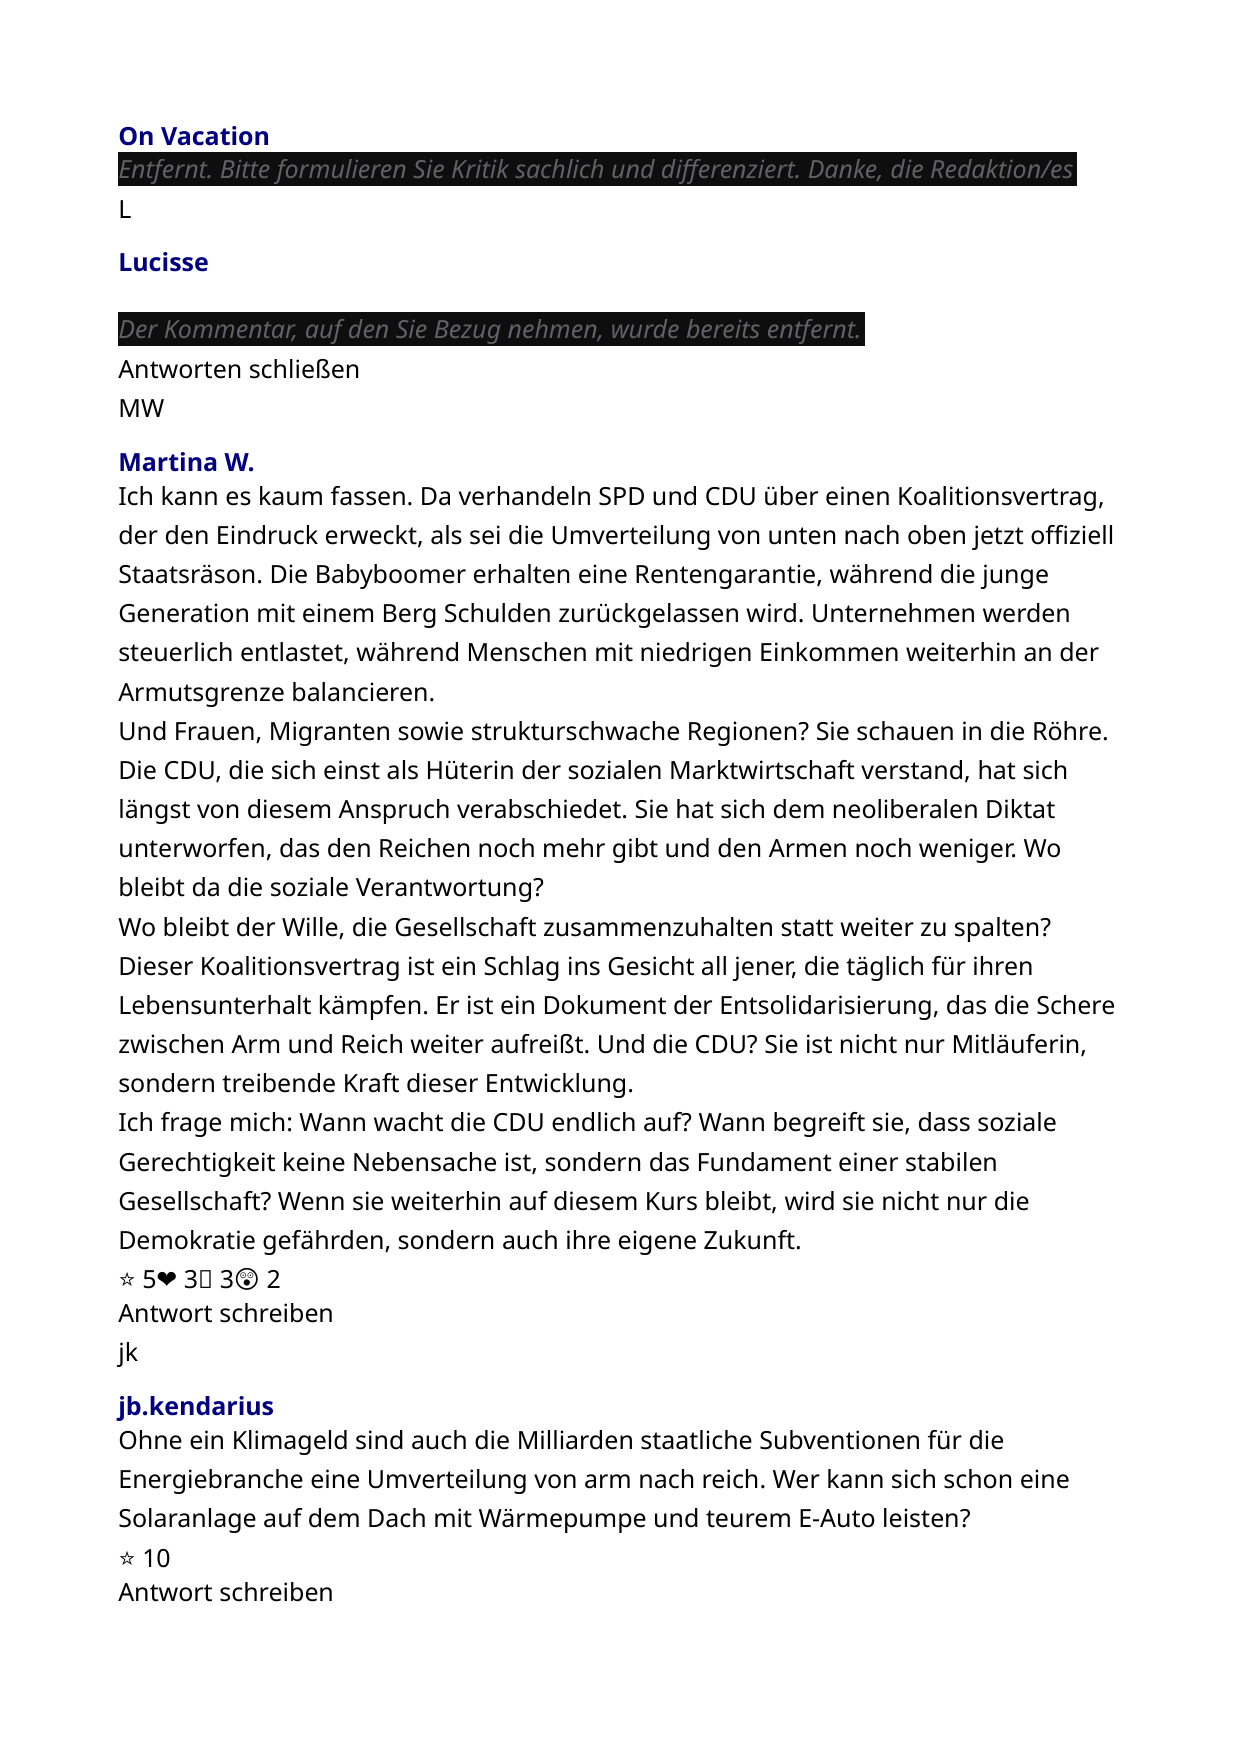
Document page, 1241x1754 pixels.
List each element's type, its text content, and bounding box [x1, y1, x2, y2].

text ⭐️ 10 [118, 1540, 1122, 1574]
text Ich kann es kaum fassen. Da verhandeln SPD und CDU über einen Koalitionsvertrag, der den Eindruck erweckt, als sei die Umverteilung von unten nach oben jetzt offiziell Staatsräson. Die Babyboomer erhalten eine Rentengarantie, während die junge Generation mit einem Berg Schulden zurückgelassen wird. Unternehmen werden steuerlich entlastet, während Menschen mit niedrigen Einkommen weiterhin an der Armutsgrenze balancieren. [118, 478, 1122, 708]
subtitle Lucisse [118, 245, 1122, 279]
subtitle On Vacation [118, 118, 1122, 152]
text Der Kommentar, auf den Sie Bezug nehmen, wurde bereits entfernt. [118, 312, 1122, 346]
text Ich frage mich: Wann wacht die CDU endlich auf? Wann begreift sie, dass soziale Gerechtigkeit keine Nebensache ist, sondern das Fundament einer stabilen Gesellschaft? Wenn sie weiterhin auf diesem Kurs bleibt, wird sie nicht nur die Demokratie gefährden, sondern auch ihre eigene Zukunft. [118, 1105, 1122, 1257]
text Und Frauen, Migranten sowie strukturschwache Regionen? Sie schauen in die Röhre.​ Die CDU, die sich einst als Hüterin der sozialen Marktwirtschaft verstand, hat sich längst von diesem Anspruch verabschiedet. Sie hat sich dem neoliberalen Diktat unterworfen, das den Reichen noch mehr gibt und den Armen noch weniger. Wo bleibt da die soziale Verantwortung? [118, 713, 1122, 904]
text Antworten schließen [118, 351, 1122, 385]
text Antwort schreiben [118, 1296, 1122, 1330]
subtitle Martina W. [118, 444, 1122, 478]
text L [118, 191, 1122, 225]
text ⭐️ 5❤️ 3🤨 3😲 2 [118, 1262, 1122, 1296]
text Entfernt. Bitte formulieren Sie Kritik sachlich und differenziert. Danke, die Redaktion/es [118, 152, 1122, 186]
text Ohne ein Klimageld sind auch die Milliarden staatliche Subventionen für die Energiebranche eine Umverteilung von arm nach reich. Wer kann sich schon eine Solaranlage auf dem Dach mit Wärmepumpe und teurem E-Auto leisten? [118, 1423, 1122, 1535]
text Antwort schreiben [118, 1574, 1122, 1608]
text Wo bleibt der Wille, die Gesellschaft zusammenzuhalten statt weiter zu spalten?​ Dieser Koalitionsvertrag ist ein Schlag ins Gesicht all jener, die täglich für ihren Lebensunterhalt kämpfen. Er ist ein Dokument der Entsolidarisierung, das die Schere zwischen Arm und Reich weiter aufreißt. Und die CDU? Sie ist nicht nur Mitläuferin, sondern treibende Kraft dieser Entwicklung.​ [118, 909, 1122, 1100]
text MW [118, 391, 1122, 424]
text jk [118, 1335, 1122, 1369]
subtitle jb.kendarius [118, 1389, 1122, 1423]
